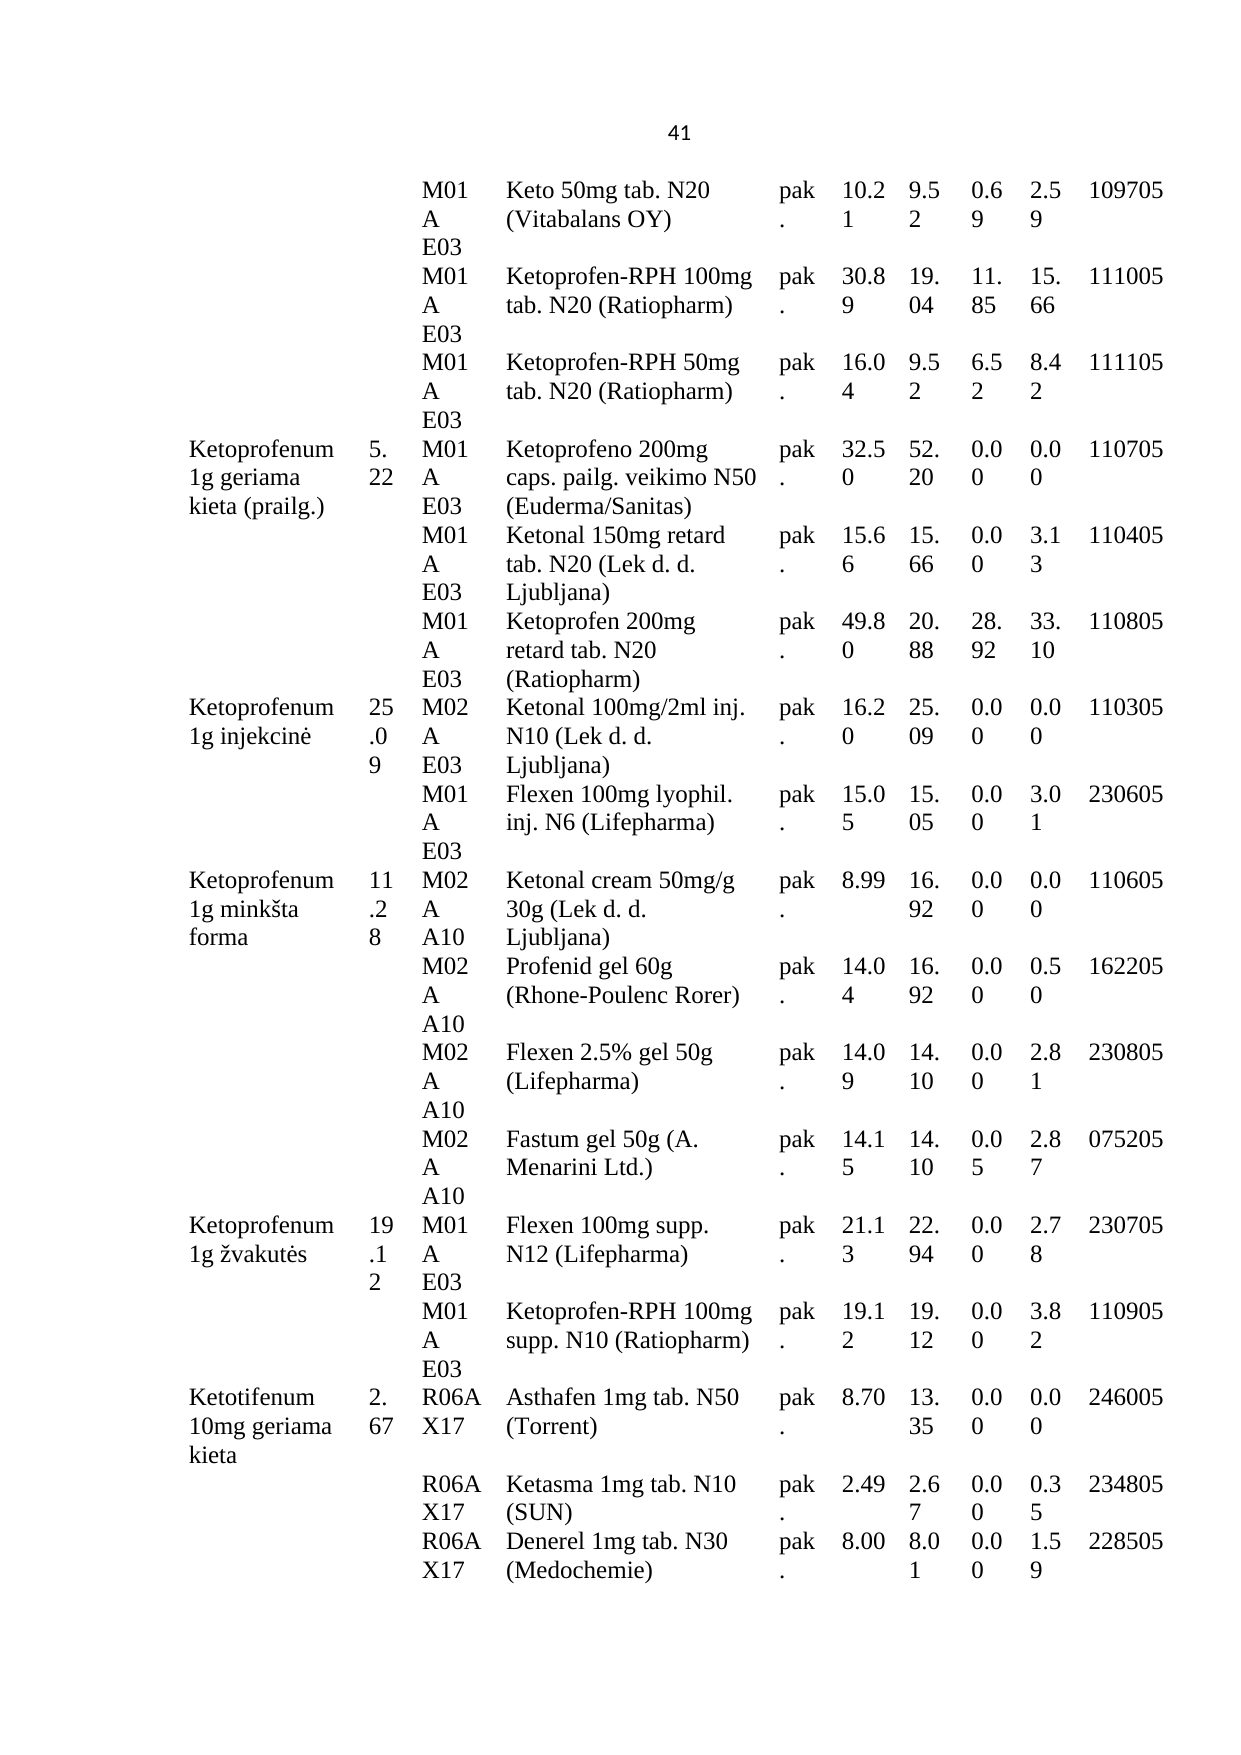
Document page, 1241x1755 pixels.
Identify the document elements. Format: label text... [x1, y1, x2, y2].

table_cell [177, 1296, 357, 1382]
table_cell Flexen 100mg lyophil. inj. N6 (Lifepharma) [495, 779, 768, 865]
table_cell pak. [768, 779, 830, 865]
table_cell 0.35 [1019, 1469, 1077, 1526]
table_cell Ketoprofenum 1g injekcinė [177, 693, 357, 779]
table_cell 110905 [1077, 1296, 1181, 1382]
table_cell [357, 1124, 410, 1210]
table_cell 0.00 [960, 1526, 1018, 1584]
table_cell 10.21 [830, 175, 897, 261]
table_cell [177, 606, 357, 692]
table_cell [357, 261, 410, 347]
table_cell 230805 [1077, 1038, 1181, 1124]
table_cell M01A E03 [410, 520, 494, 606]
table_cell 11.85 [960, 261, 1018, 347]
table_cell 246005 [1077, 1383, 1181, 1469]
table_cell 0.00 [960, 951, 1018, 1037]
table_cell Profenid gel 60g (Rhone-Poulenc Rorer) [495, 951, 768, 1037]
table_cell 22.94 [897, 1210, 960, 1296]
table_cell [357, 1296, 410, 1382]
table_cell 13.35 [897, 1383, 960, 1469]
table_cell 3.82 [1019, 1296, 1077, 1382]
table_cell [357, 606, 410, 692]
table_cell 16.20 [830, 693, 897, 779]
table_cell 0.00 [1019, 865, 1077, 951]
table_cell 8.99 [830, 865, 897, 951]
table_cell 1.59 [1019, 1526, 1077, 1584]
table_cell Ketoprofenum 1g minkšta forma [177, 865, 357, 951]
table_cell pak. [768, 434, 830, 520]
table_cell 52.20 [897, 434, 960, 520]
table_cell pak. [768, 1526, 830, 1584]
table_cell Ketotifenum 10mg geriama kieta [177, 1383, 357, 1469]
table_cell pak. [768, 520, 830, 606]
table_cell [357, 520, 410, 606]
table_cell M01A E03 [410, 348, 494, 434]
table_cell 14.04 [830, 951, 897, 1037]
table_cell 0.00 [960, 693, 1018, 779]
table_cell Ketonal 150mg retard tab. N20 (Lek d. d. Ljubljana) [495, 520, 768, 606]
table_cell [357, 1038, 410, 1124]
table_cell 8.00 [830, 1526, 897, 1584]
table_cell 33.10 [1019, 606, 1077, 692]
table_cell R06A X17 [410, 1526, 494, 1584]
table_cell [177, 1469, 357, 1526]
table_cell 0.00 [960, 1383, 1018, 1469]
table_cell 0.00 [960, 865, 1018, 951]
table_cell Ketoprofen-RPH 100mg tab. N20 (Ratiopharm) [495, 261, 768, 347]
table_cell 15.05 [830, 779, 897, 865]
table_cell 21.13 [830, 1210, 897, 1296]
table_cell 0.00 [960, 1038, 1018, 1124]
table_cell 0.00 [960, 1296, 1018, 1382]
table_cell 110705 [1077, 434, 1181, 520]
table_cell [357, 348, 410, 434]
table_cell 15.66 [897, 520, 960, 606]
table_cell M01A E03 [410, 606, 494, 692]
table_cell pak. [768, 606, 830, 692]
table_cell pak. [768, 951, 830, 1037]
table_cell pak. [768, 1124, 830, 1210]
table_cell 230705 [1077, 1210, 1181, 1296]
table_cell pak. [768, 1296, 830, 1382]
table_cell Keto 50mg tab. N20 (Vitabalans OY) [495, 175, 768, 261]
table_cell 30.89 [830, 261, 897, 347]
table_cell M02A A10 [410, 1038, 494, 1124]
table_cell R06A X17 [410, 1383, 494, 1469]
table_cell Ketoprofeno 200mg caps. pailg. veikimo N50 (Euderma/Sanitas) [495, 434, 768, 520]
table_cell 25.09 [897, 693, 960, 779]
table_cell pak. [768, 693, 830, 779]
table_cell 15.66 [830, 520, 897, 606]
table_cell 3.01 [1019, 779, 1077, 865]
table_cell pak. [768, 1038, 830, 1124]
table_cell 19.04 [897, 261, 960, 347]
table_cell [177, 520, 357, 606]
table_cell Ketonal 100mg/2ml inj. N10 (Lek d. d. Ljubljana) [495, 693, 768, 779]
table_cell [177, 348, 357, 434]
table_cell pak. [768, 261, 830, 347]
table_cell [357, 1469, 410, 1526]
table_cell 110405 [1077, 520, 1181, 606]
table_cell 0.69 [960, 175, 1018, 261]
table_cell 234805 [1077, 1469, 1181, 1526]
table_cell M02A E03 [410, 693, 494, 779]
table_cell pak. [768, 175, 830, 261]
table_cell 2.78 [1019, 1210, 1077, 1296]
table_cell M02A A10 [410, 865, 494, 951]
table_cell Ketoprofen 200mg retard tab. N20 (Ratiopharm) [495, 606, 768, 692]
table_cell M01A E03 [410, 1296, 494, 1382]
table_cell [357, 175, 410, 261]
table_cell [357, 951, 410, 1037]
table_cell M01A E03 [410, 779, 494, 865]
table_cell Ketonal cream 50mg/g 30g (Lek d. d. Ljubljana) [495, 865, 768, 951]
table_cell [177, 1526, 357, 1584]
table_cell 32.50 [830, 434, 897, 520]
table_cell 2.59 [1019, 175, 1077, 261]
table_cell M02A A10 [410, 951, 494, 1037]
table_cell 0.00 [960, 434, 1018, 520]
table_cell 0.00 [1019, 693, 1077, 779]
table_cell 16.04 [830, 348, 897, 434]
table_cell pak. [768, 1210, 830, 1296]
table_cell [177, 175, 357, 261]
table_cell 2.49 [830, 1469, 897, 1526]
table_cell Ketoprofen-RPH 50mg tab. N20 (Ratiopharm) [495, 348, 768, 434]
table_cell 0.00 [960, 1210, 1018, 1296]
table_cell 0.00 [960, 1469, 1018, 1526]
table_cell M02A A10 [410, 1124, 494, 1210]
table_cell 25.09 [357, 693, 410, 779]
table_cell M01A E03 [410, 261, 494, 347]
table_cell Flexen 100mg supp. N12 (Lifepharma) [495, 1210, 768, 1296]
table_cell [177, 1124, 357, 1210]
table_cell 49.80 [830, 606, 897, 692]
table_cell Fastum gel 50g (A. Menarini Ltd.) [495, 1124, 768, 1210]
table_cell 162205 [1077, 951, 1181, 1037]
table_cell Denerel 1mg tab. N30 (Medochemie) [495, 1526, 768, 1584]
table_cell 111005 [1077, 261, 1181, 347]
table_cell Ketasma 1mg tab. N10 (SUN) [495, 1469, 768, 1526]
table_cell 0.00 [1019, 434, 1077, 520]
table_cell 14.15 [830, 1124, 897, 1210]
table_cell 19.12 [897, 1296, 960, 1382]
table_cell 2.67 [897, 1469, 960, 1526]
table_cell 8.70 [830, 1383, 897, 1469]
table_cell pak. [768, 1469, 830, 1526]
table_cell M01A E03 [410, 1210, 494, 1296]
table_cell pak. [768, 1383, 830, 1469]
table_cell Ketoprofenum 1g žvakutės [177, 1210, 357, 1296]
table_cell 110305 [1077, 693, 1181, 779]
table_cell 8.42 [1019, 348, 1077, 434]
table_cell 6.52 [960, 348, 1018, 434]
table_cell 19.12 [357, 1210, 410, 1296]
table_cell 16.92 [897, 865, 960, 951]
table_cell 28.92 [960, 606, 1018, 692]
table_cell [177, 951, 357, 1037]
table_cell 109705 [1077, 175, 1181, 261]
table_cell [177, 779, 357, 865]
table_cell 2.87 [1019, 1124, 1077, 1210]
table_cell pak. [768, 865, 830, 951]
table_cell R06A X17 [410, 1469, 494, 1526]
table_cell Ketoprofen-RPH 100mg supp. N10 (Ratiopharm) [495, 1296, 768, 1382]
table_cell 19.12 [830, 1296, 897, 1382]
table_cell 3.13 [1019, 520, 1077, 606]
table_cell 0.00 [960, 520, 1018, 606]
table_cell 9.52 [897, 175, 960, 261]
table_cell 0.00 [1019, 1383, 1077, 1469]
table_cell [357, 779, 410, 865]
table_cell 14.10 [897, 1124, 960, 1210]
table_cell 111105 [1077, 348, 1181, 434]
table_cell 228505 [1077, 1526, 1181, 1584]
table_cell 9.52 [897, 348, 960, 434]
table_cell 0.50 [1019, 951, 1077, 1037]
table_cell pak. [768, 348, 830, 434]
table_cell 110605 [1077, 865, 1181, 951]
table_cell 5.22 [357, 434, 410, 520]
table_cell [177, 261, 357, 347]
table_cell [177, 1038, 357, 1124]
table_cell 14.10 [897, 1038, 960, 1124]
table_cell 2.67 [357, 1383, 410, 1469]
table_cell 0.05 [960, 1124, 1018, 1210]
table_cell Ketoprofenum 1g geriama kieta (prailg.) [177, 434, 357, 520]
table_cell 14.09 [830, 1038, 897, 1124]
table_cell Asthafen 1mg tab. N50 (Torrent) [495, 1383, 768, 1469]
table_cell 15.05 [897, 779, 960, 865]
table_cell 2.81 [1019, 1038, 1077, 1124]
table_cell M01A E03 [410, 175, 494, 261]
table_cell [357, 1526, 410, 1584]
table_cell 0.00 [960, 779, 1018, 865]
table_cell 075205 [1077, 1124, 1181, 1210]
table_cell M01A E03 [410, 434, 494, 520]
table_cell Flexen 2.5% gel 50g (Lifepharma) [495, 1038, 768, 1124]
table_cell 110805 [1077, 606, 1181, 692]
table_cell 8.01 [897, 1526, 960, 1584]
table_cell 230605 [1077, 779, 1181, 865]
table_cell 20.88 [897, 606, 960, 692]
table_cell 15.66 [1019, 261, 1077, 347]
table_cell 16.92 [897, 951, 960, 1037]
table_cell 11.28 [357, 865, 410, 951]
